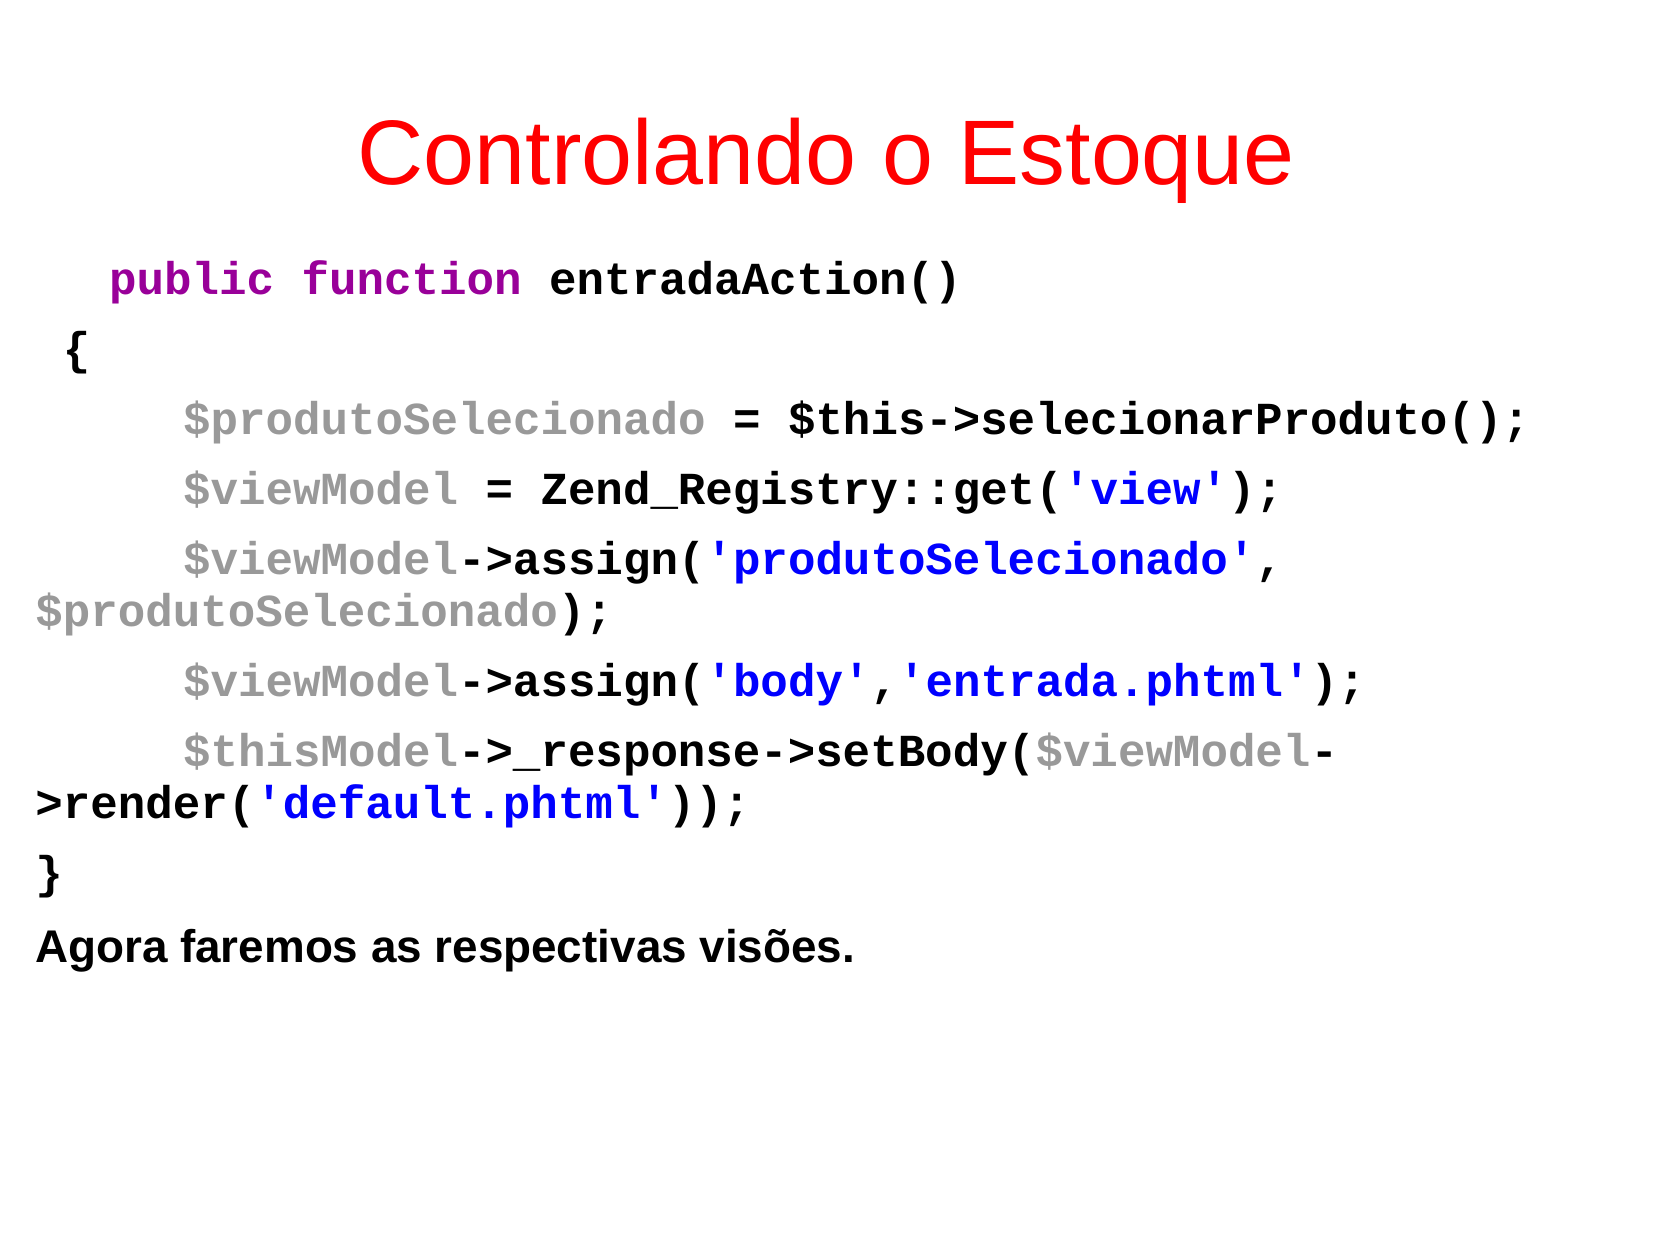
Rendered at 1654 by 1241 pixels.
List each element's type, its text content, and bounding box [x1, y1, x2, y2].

title Controlando o Estoque [82, 49, 1571, 256]
list public function entradaAction() { $produtoSelecionado = $this->selecionarProduto(); $viewModel = Zend_Registry::get('view'); $viewModel->assign('produtoSelecionado',$produtoSelecionado); $viewModel->assign('body','entrada.phtml'); $thisModel->_response->setBody($viewModel->render('default.phtml')); } Agora faremos as respectivas visões. [35, 256, 1607, 1229]
